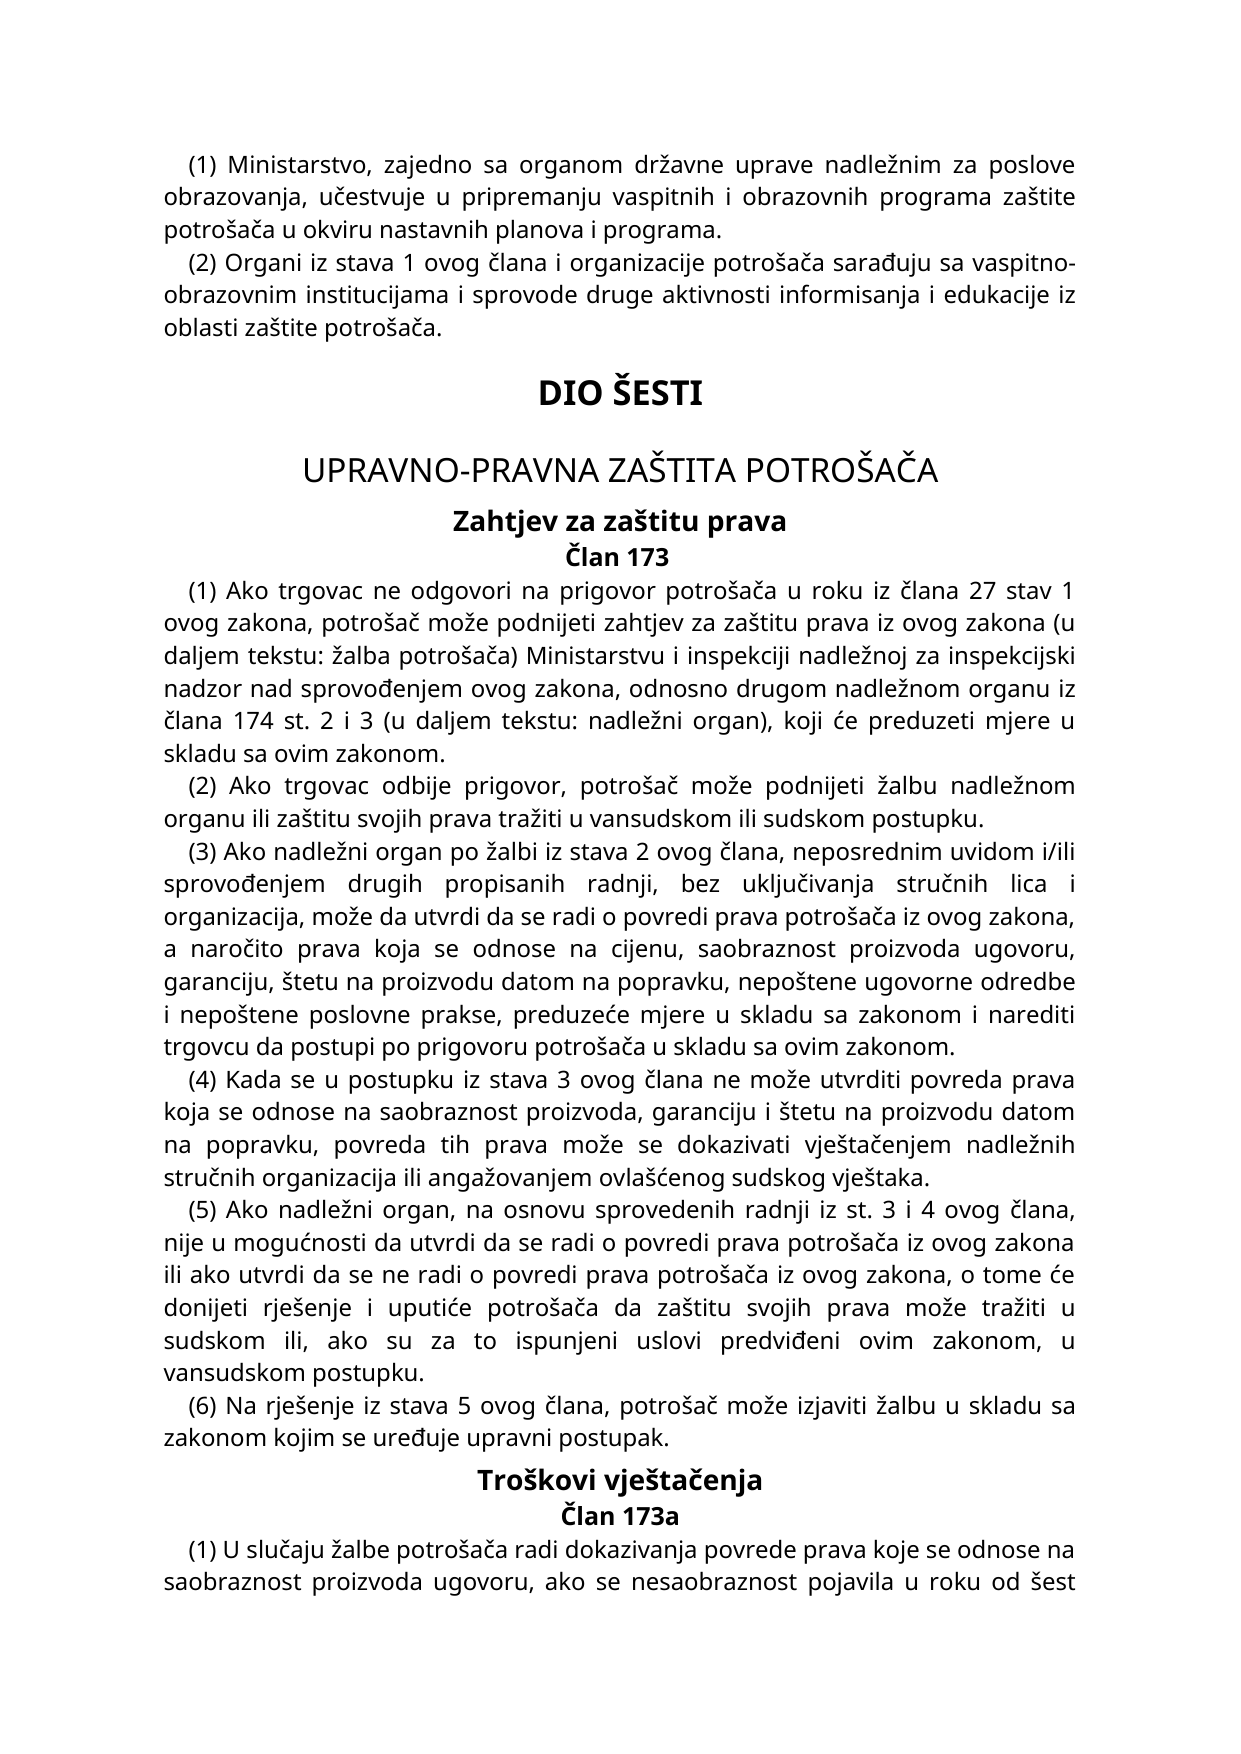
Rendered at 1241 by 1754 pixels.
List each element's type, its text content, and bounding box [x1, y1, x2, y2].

text (2) Ako trgovac odbije prigovor, potrošač može podnijeti žalbu nadležnom organu ili zaštitu svojih prava tražiti u vansudskom ili sudskom postupku. [163, 769, 1077, 834]
text (5) Ako nadležni organ, na osnovu sprovedenih radnji iz st. 3 i 4 ovog člana, nije u mogućnosti da utvrdi da se radi o povredi prava potrošača iz ovog zakona ili ako utvrdi da se ne radi o povredi prava potrošača iz ovog zakona, o tome će donijeti rješenje i uputiće potrošača da zaštitu svojih prava može tražiti u sudskom ili, ako su za to ispunjeni uslovi predviđeni ovim zakonom, u vansudskom postupku. [163, 1193, 1077, 1389]
text (1) Ministarstvo, zajedno sa organom državne uprave nadležnim za poslove obrazovanja, učestvuje u pripremanju vaspitnih i obrazovnih programa zaštite potrošača u okviru nastavnih planova i programa. [163, 148, 1077, 245]
text UPRAVNO-PRAVNA ZAŠTITA POTROŠAČA [148, 446, 1093, 492]
text Troškovi vještačenja [148, 1460, 1093, 1498]
text (3) Ako nadležni organ po žalbi iz stava 2 ovog člana, neposrednim uvidom i/ili sprovođenjem drugih propisanih radnji, bez uključivanja stručnih lica i organizacija, može da utvrdi da se radi o povredi prava potrošača iz ovog zakona, a naročito prava koja se odnose na cijenu, saobraznost proizvoda ugovoru, garanciju, štetu na proizvodu datom na popravku, nepoštene ugovorne odredbe i nepoštene poslovne prakse, preduzeće mjere u skladu sa zakonom i narediti trgovcu da postupi po prigovoru potrošača u skladu sa ovim zakonom. [163, 834, 1077, 1063]
text (4) Kada se u postupku iz stava 3 ovog člana ne može utvrditi povreda prava koja se odnose na saobraznost proizvoda, garanciju i štetu na proizvodu datom na popravku, povreda tih prava može se dokazivati vještačenjem nadležnih stručnih organizacija ili angažovanjem ovlašćenog sudskog vještaka. [163, 1063, 1077, 1193]
text Zahtjev za zaštitu prava [148, 501, 1093, 539]
text (1) U slučaju žalbe potrošača radi dokazivanja povrede prava koje se odnose na saobraznost proizvoda ugovoru, ako se nesaobraznost pojavila u roku od šest [163, 1532, 1077, 1598]
text DIO ŠESTI [148, 368, 1093, 415]
text Član 173a [148, 1498, 1093, 1532]
text Član 173 ﻿ [148, 539, 1093, 573]
text (6) Na rješenje iz stava 5 ovog člana, potrošač može izjaviti žalbu u skladu sa zakonom kojim se uređuje upravni postupak. [163, 1389, 1077, 1454]
text (2) Organi iz stava 1 ovog člana i organizacije potrošača sarađuju sa vaspitno-obrazovnim institucijama i sprovode druge aktivnosti informisanja i edukacije iz oblasti zaštite potrošača. [163, 245, 1077, 343]
text (1) Ako trgovac ne odgovori na prigovor potrošača u roku iz člana 27 stav 1 ovog zakona, potrošač može podnijeti zahtjev za zaštitu prava iz ovog zakona (u daljem tekstu: žalba potrošača) Ministarstvu i inspekciji nadležnoj za inspekcijski nadzor nad sprovođenjem ovog zakona, odnosno drugom nadležnom organu iz člana 174 st. 2 i 3 (u daljem tekstu: nadležni organ), koji će preduzeti mjere u skladu sa ovim zakonom. [163, 573, 1077, 769]
